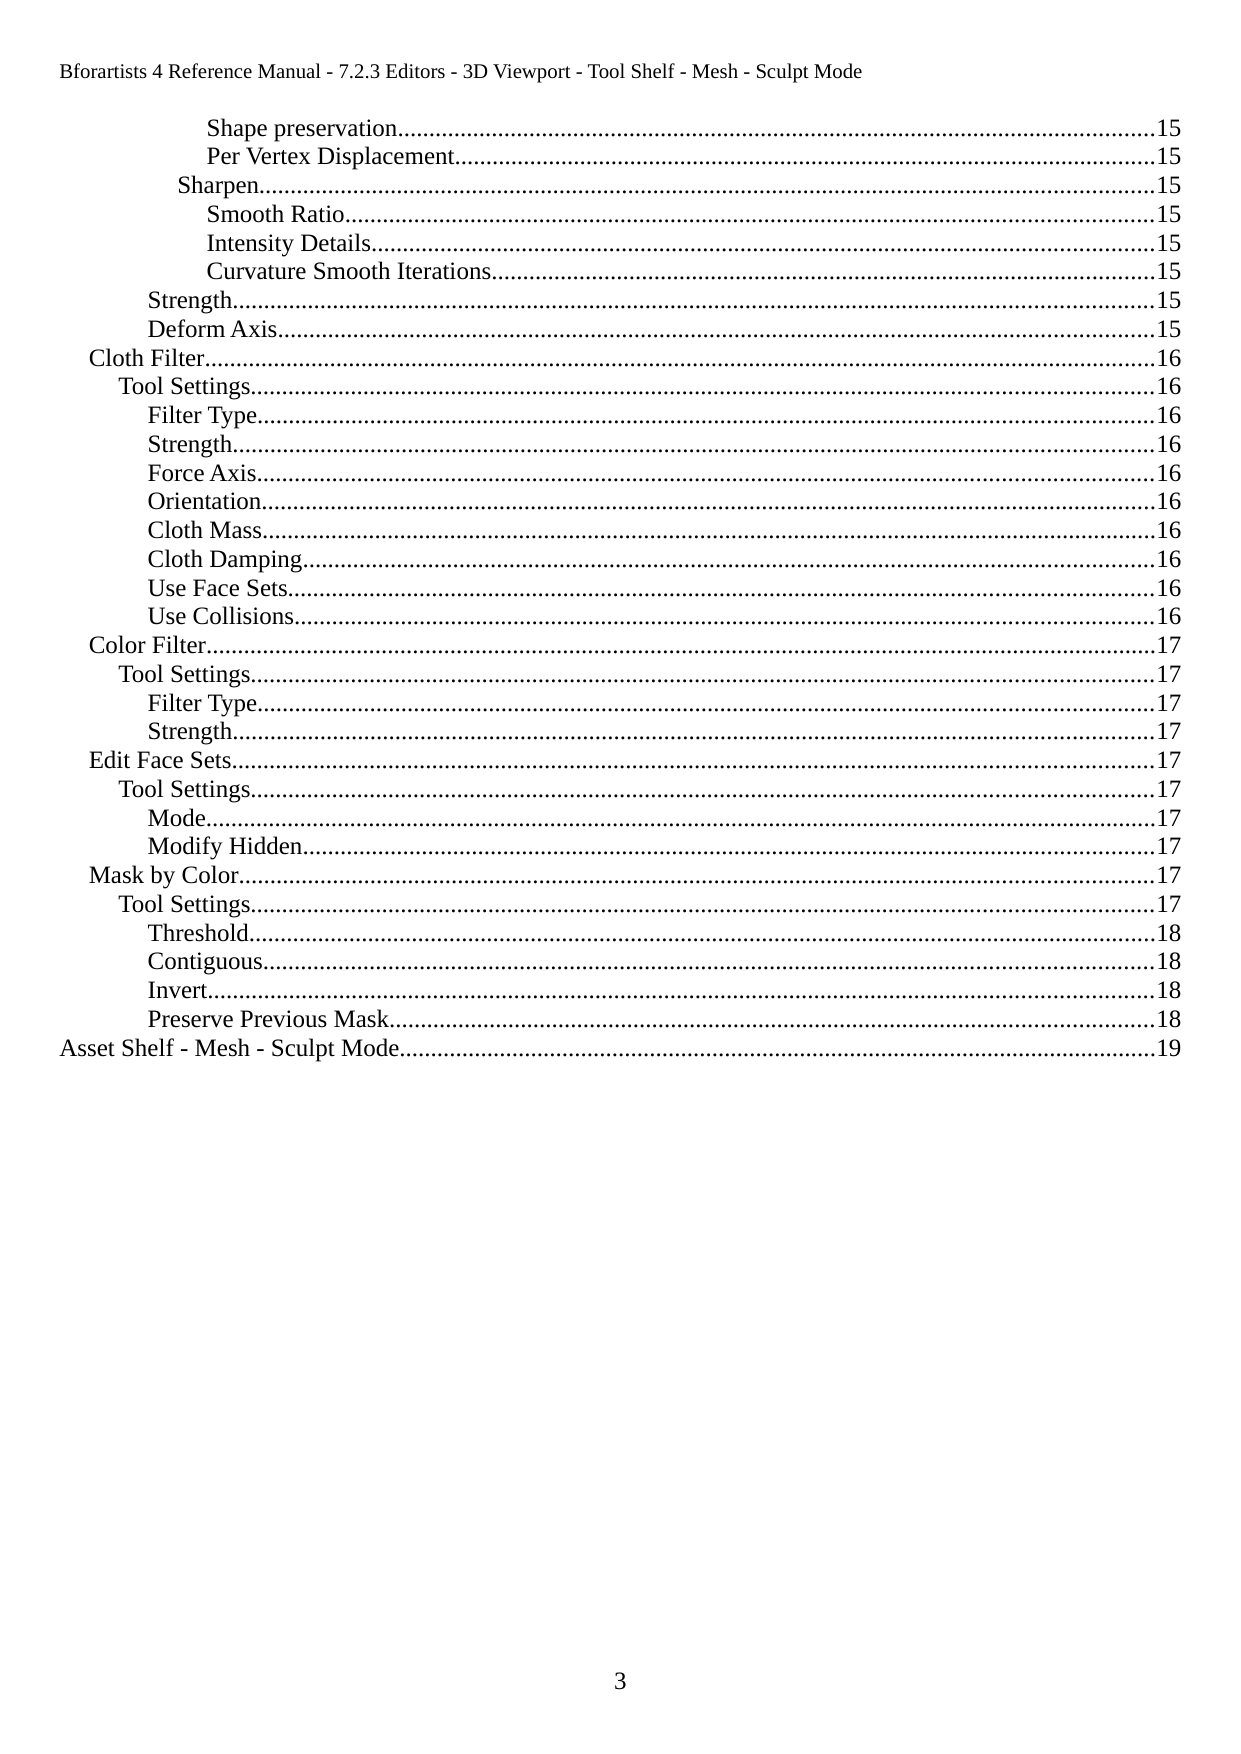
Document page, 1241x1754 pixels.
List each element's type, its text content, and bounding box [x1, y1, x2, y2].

text Sharpen 15 [177, 170, 1181, 199]
text Use Face Sets 16 [147, 573, 1181, 601]
text Tool Settings 16 [118, 371, 1181, 400]
text Curvature Smooth Iterations 15 [206, 256, 1181, 285]
text Tool Settings 17 [118, 774, 1181, 803]
text Mask by Color 17 [88, 860, 1181, 889]
text Per Vertex Displacement 15 [206, 141, 1181, 170]
text Contiguous 18 [147, 946, 1181, 975]
text Shape preservation 15 [206, 113, 1181, 141]
text Strength 17 [147, 716, 1181, 745]
text Use Collisions 16 [147, 601, 1181, 630]
text Color Filter 17 [88, 630, 1181, 659]
text Smooth Ratio 15 [206, 199, 1181, 228]
text Filter Type 16 [147, 400, 1181, 429]
text Force Axis 16 [147, 458, 1181, 486]
text Modify Hidden 17 [147, 831, 1181, 860]
text Deform Axis 15 [147, 314, 1181, 343]
text Preserve Previous Mask 18 [147, 1004, 1181, 1033]
text Cloth Mass 16 [147, 515, 1181, 544]
text Threshold 18 [147, 918, 1181, 946]
text Tool Settings 17 [118, 659, 1181, 688]
text Orientation 16 [147, 486, 1181, 515]
text Filter Type 17 [147, 688, 1181, 716]
text Tool Settings 17 [118, 889, 1181, 918]
text Asset Shelf - Mesh - Sculpt Mode 19 [59, 1033, 1181, 1061]
text Edit Face Sets 17 [88, 745, 1181, 774]
text Invert 18 [147, 975, 1181, 1004]
text Mode 17 [147, 803, 1181, 831]
text Strength 16 [147, 429, 1181, 458]
text Cloth Filter 16 [88, 343, 1181, 371]
text Intensity Details 15 [206, 228, 1181, 256]
text Strength 15 [147, 285, 1181, 314]
text Cloth Damping 16 [147, 544, 1181, 573]
